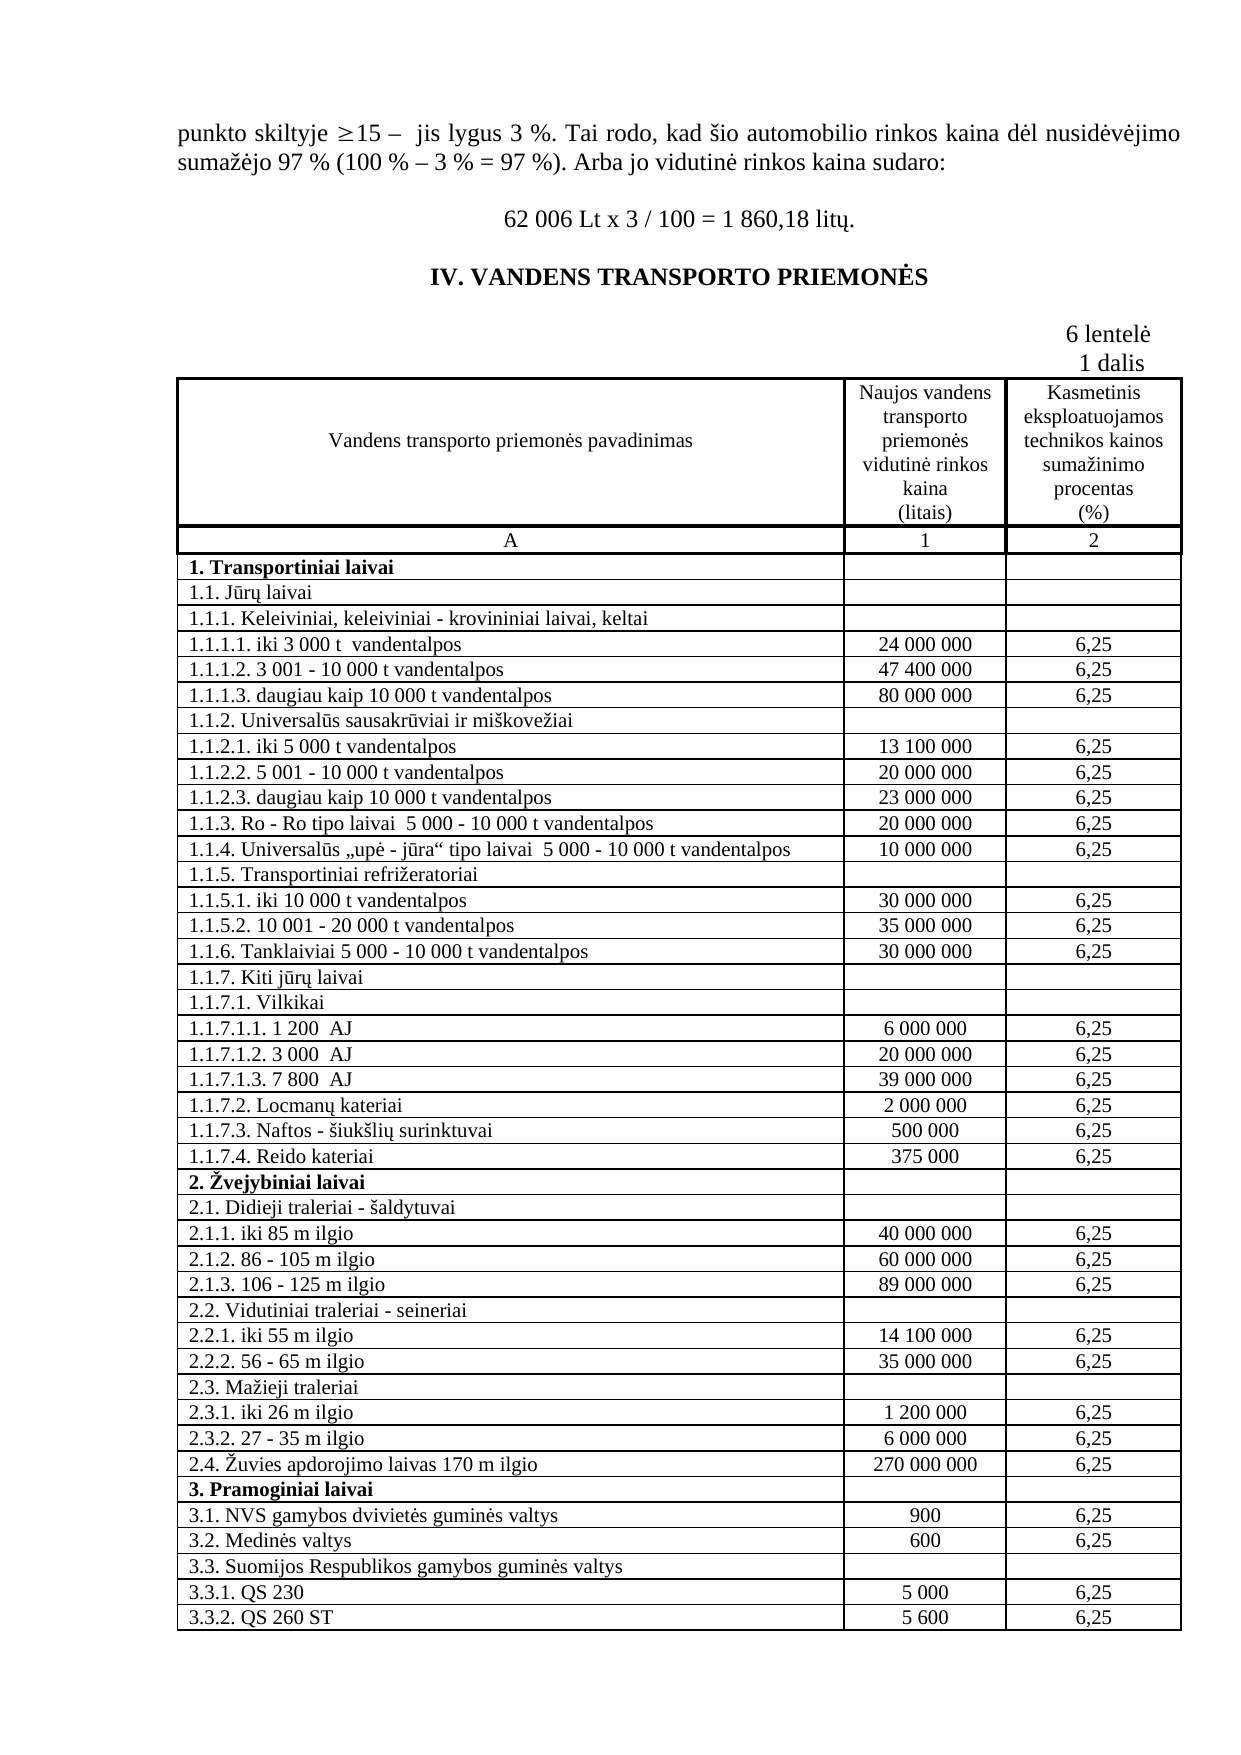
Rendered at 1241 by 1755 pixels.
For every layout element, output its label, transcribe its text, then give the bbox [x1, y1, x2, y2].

text IV. VANDENS TRANSPORTO PRIEMONĖS [177, 262, 1181, 291]
text punkto skiltyje 15 – jis lygus 3 %. Tai rodo, kad šio automobilio rinkos kaina dėl nusidėvėjimo sumažėjo 97 % (100 % – 3 % = 97 %). Arba jo vidutinė rinkos kaina sudaro: [177, 118, 1181, 176]
text 1 dalis [177, 348, 1181, 377]
text 6 lentelė [177, 319, 1181, 348]
text 62 006 Lt x 3 / 100 = 1 860,18 litų. [177, 204, 1181, 233]
